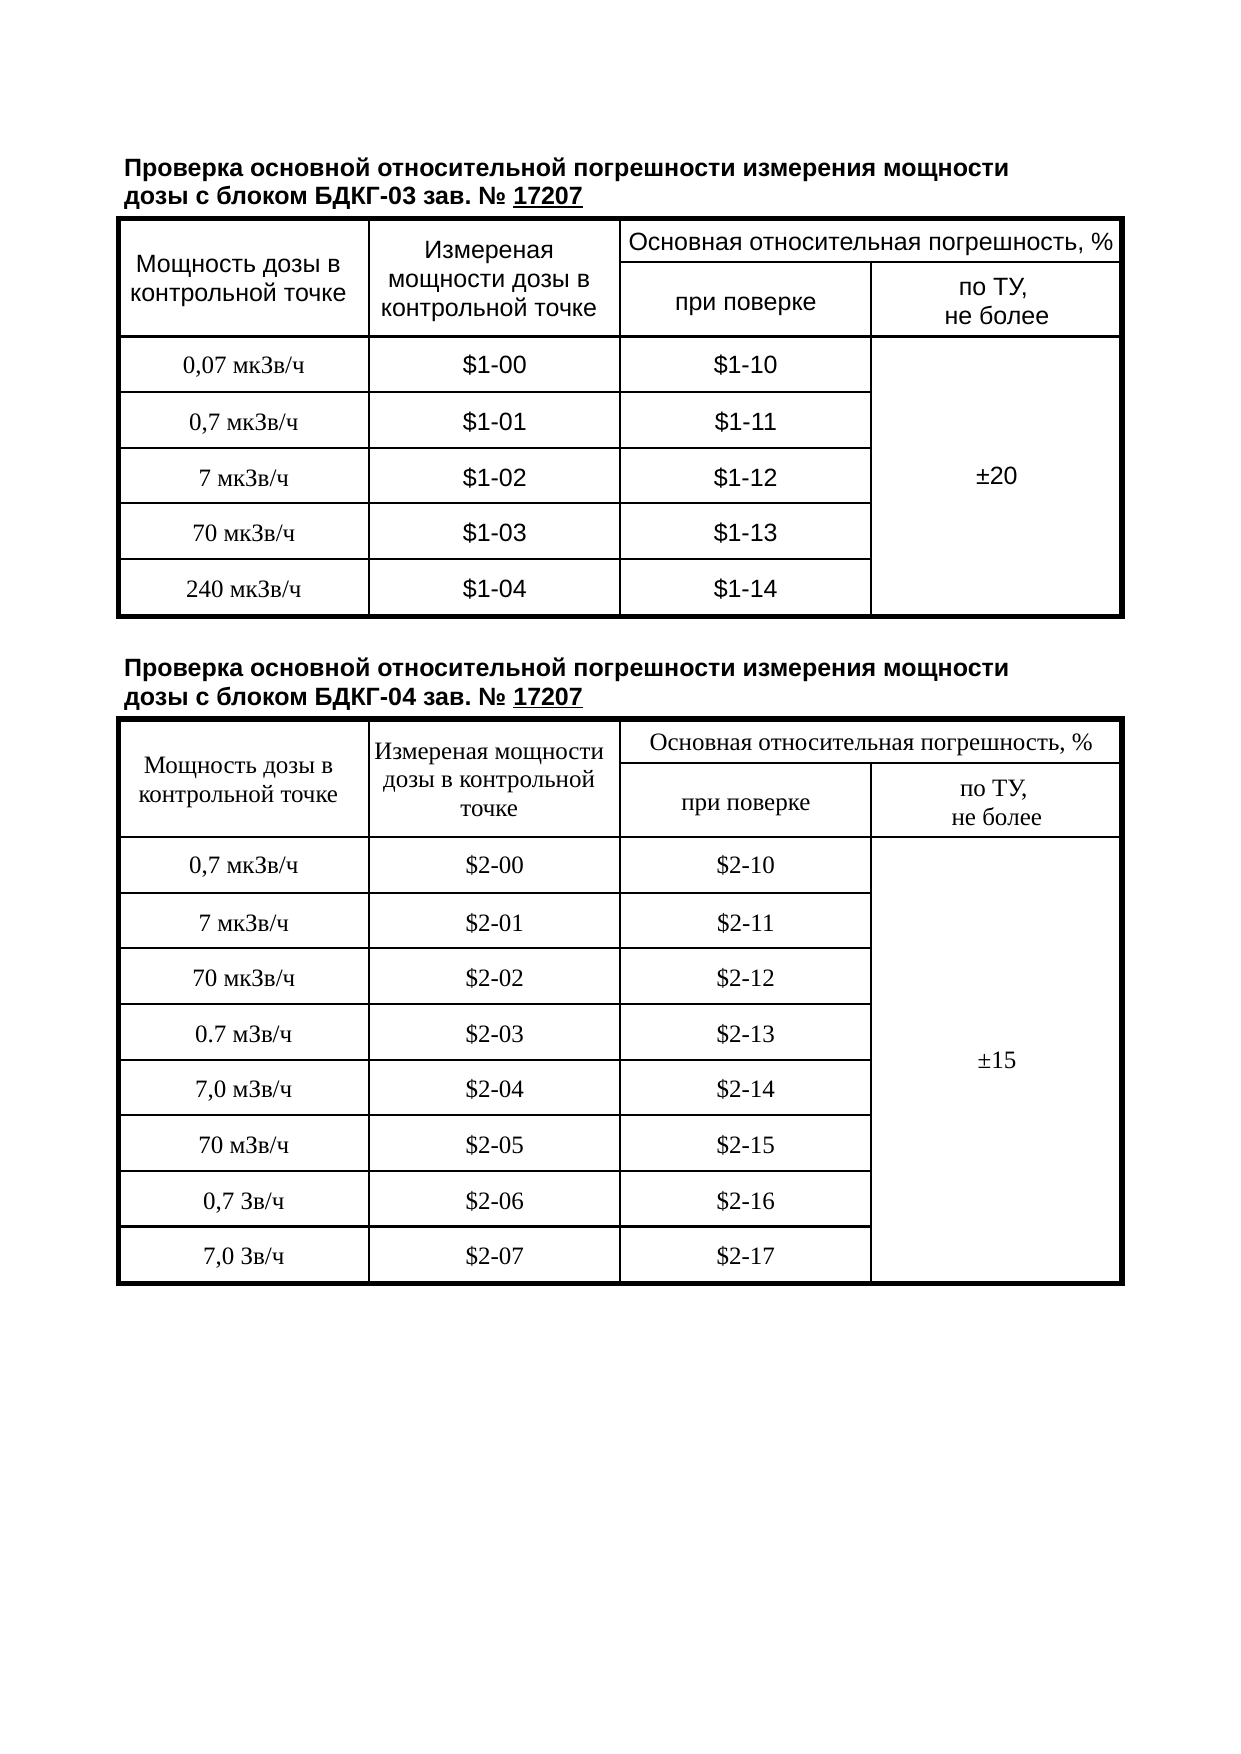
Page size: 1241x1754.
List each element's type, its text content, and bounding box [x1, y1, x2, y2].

table_cell 7 мкЗв/ч [121, 449, 368, 502]
table_cell Основная относительная погрешность, % [621, 221, 1119, 261]
table_cell $2-15 [621, 1116, 870, 1170]
table_cell $2-17 [621, 1228, 870, 1281]
table_cell $2-07 [370, 1228, 619, 1281]
table_cell $1-12 [621, 449, 870, 502]
table_cell $1-00 [370, 338, 619, 391]
table_cell при поверке [621, 263, 870, 335]
table_cell $2-14 [621, 1061, 870, 1114]
table_cell $1-02 [370, 449, 619, 502]
table_cell $2-06 [370, 1172, 619, 1225]
table_cell по ТУ, не более [872, 764, 1119, 836]
table_cell Мощность дозы в контрольной точке [121, 722, 368, 836]
table_cell 7,0 Зв/ч [121, 1228, 368, 1281]
table_cell при поверке [621, 764, 870, 836]
table_cell $2-13 [621, 1005, 870, 1058]
table_cell $2-16 [621, 1172, 870, 1225]
table_cell $1-11 [621, 393, 870, 447]
table_cell $1-13 [621, 504, 870, 558]
table_cell Мощность дозы в контрольной точке [121, 221, 368, 335]
table_cell $2-00 [370, 838, 619, 892]
table_header Проверка основной относительной погрешности измерения мощности дозы с блоком БДКГ-03 зав. № 17207 [118, 118, 1122, 216]
table_cell 7 мкЗв/ч [121, 894, 368, 947]
table_cell 0,07 мкЗв/ч [121, 338, 368, 391]
table_cell $2-11 [621, 894, 870, 947]
table_cell 240 мкЗв/ч [121, 560, 368, 613]
table_cell $2-04 [370, 1061, 619, 1114]
table_cell Измереная мощности дозы в контрольной точке [370, 221, 619, 335]
table_cell $2-02 [370, 949, 619, 1003]
table_cell $2-05 [370, 1116, 619, 1170]
table_cell 0,7 мкЗв/ч [121, 838, 368, 892]
table_cell ±20 [872, 338, 1119, 613]
table_cell $1-14 [621, 560, 870, 613]
table_cell $1-04 [370, 560, 619, 613]
table_cell $1-10 [621, 338, 870, 391]
table_cell 0.7 мЗв/ч [121, 1005, 368, 1058]
table_cell 70 мкЗв/ч [121, 504, 368, 558]
table_cell по ТУ, не более [872, 263, 1119, 335]
table_cell 70 мкЗв/ч [121, 949, 368, 1003]
table_cell $1-03 [370, 504, 619, 558]
table_cell $2-12 [621, 949, 870, 1003]
table_cell $2-03 [370, 1005, 619, 1058]
table_cell 0,7 мкЗв/ч [121, 393, 368, 447]
table_cell Измереная мощности дозы в контрольной точке [370, 722, 619, 836]
table_cell Основная относительная погрешность, % [621, 722, 1119, 762]
table_cell ±15 [872, 838, 1119, 1281]
table_cell $1-01 [370, 393, 619, 447]
table_cell 0,7 Зв/ч [121, 1172, 368, 1225]
table_header Проверка основной относительной погрешности измерения мощности дозы с блоком БДКГ-04 зав. № 17207 [118, 619, 1122, 716]
table_cell $2-01 [370, 894, 619, 947]
table_cell 7,0 мЗв/ч [121, 1061, 368, 1114]
table_cell $2-10 [621, 838, 870, 892]
table_cell 70 мЗв/ч [121, 1116, 368, 1170]
